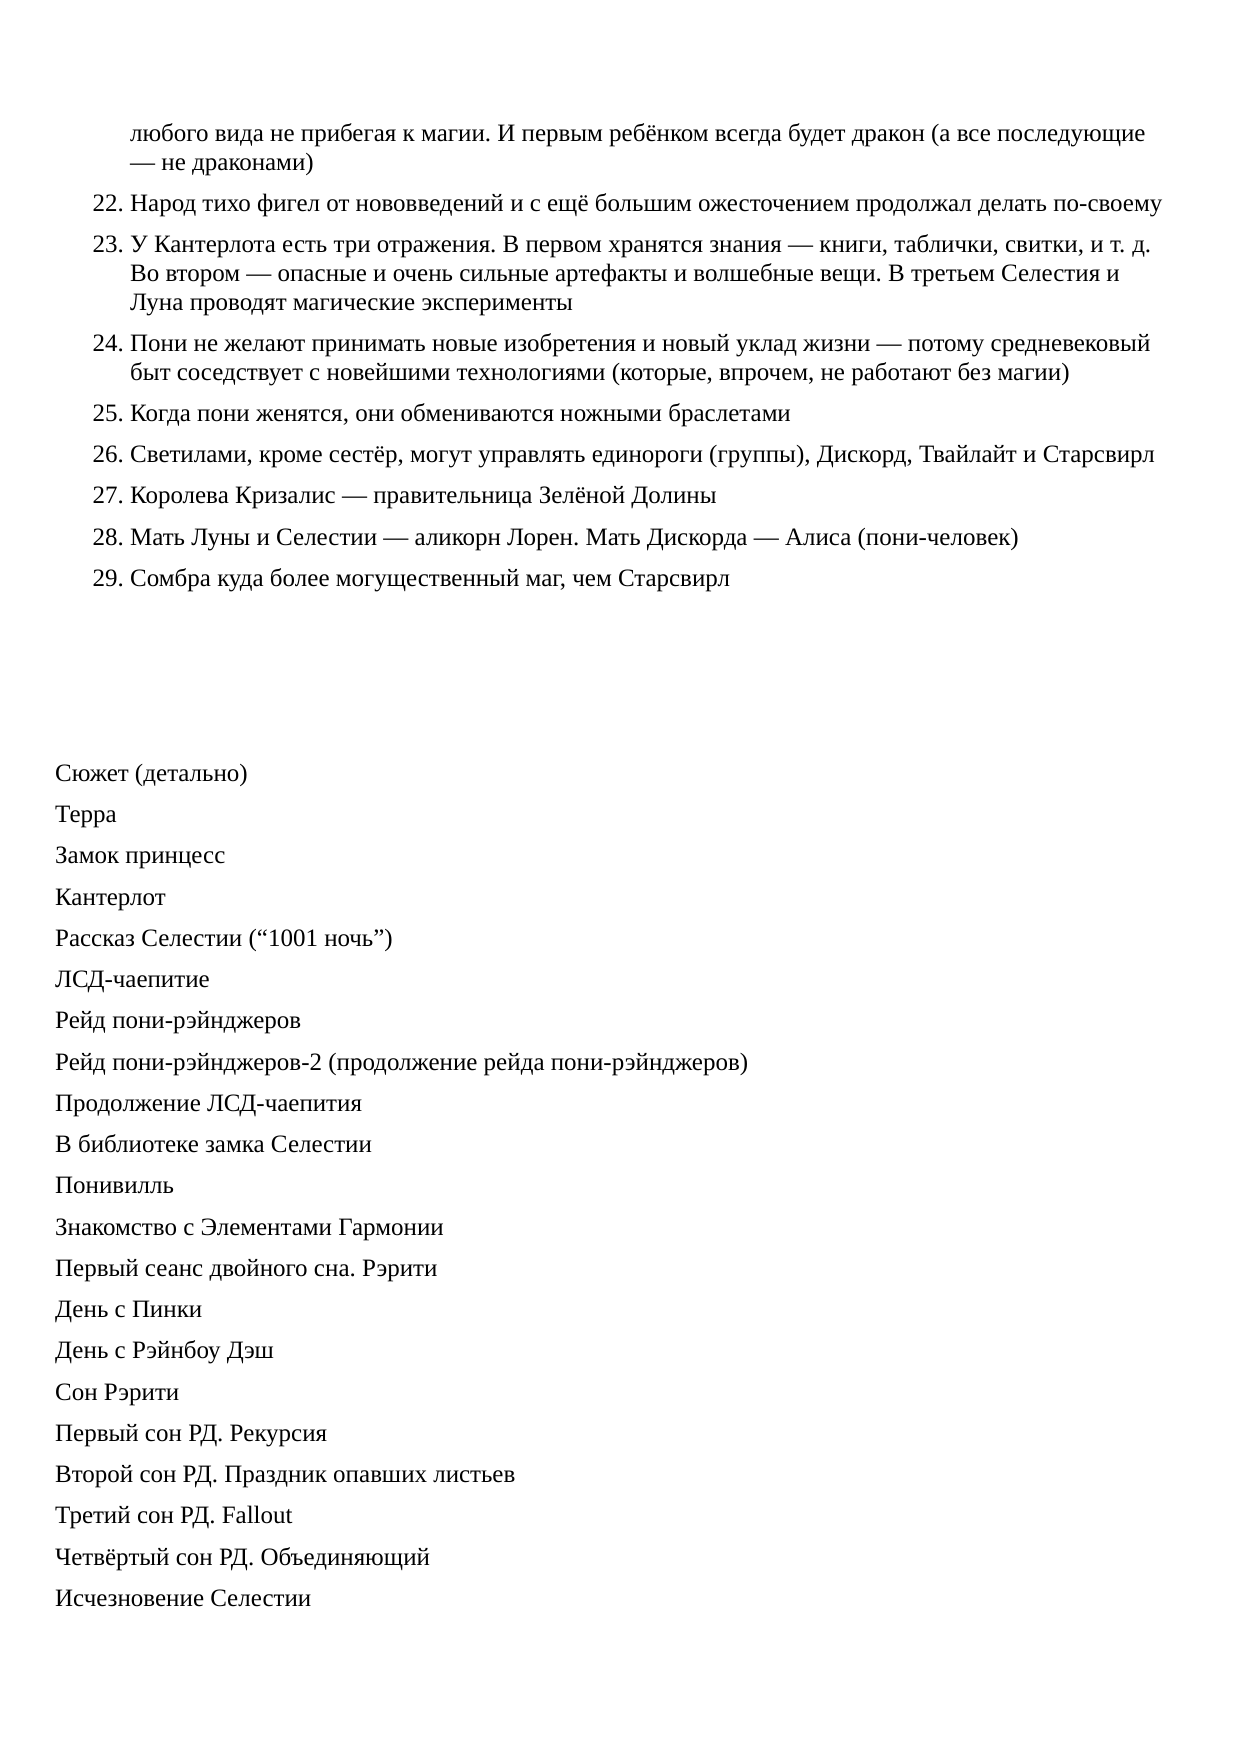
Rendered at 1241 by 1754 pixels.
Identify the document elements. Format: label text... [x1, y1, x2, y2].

list У Кантерлота есть три отражения. В первом хранятся знания — книги, таблички, свитки, и т. д. Во втором — опасные и очень сильные артефакты и волшебные вещи. В третьем Селестия и Луна проводят магические эксперименты [92, 229, 1172, 316]
text Четвёртый сон РД. Объединяющий [55, 1542, 1172, 1570]
text Второй сон РД. Праздник опавших листьев [55, 1459, 1172, 1488]
text Сюжет (детально) [55, 758, 1172, 787]
text День с Рэйнбоу Дэш [55, 1335, 1172, 1364]
text Кантерлот [55, 882, 1172, 910]
text Замок принцесс [55, 840, 1172, 869]
list Когда пони женятся, они обмениваются ножными браслетами [92, 398, 1172, 427]
text Понивилль [55, 1170, 1172, 1199]
list Сомбра куда более могущественный маг, чем Старсвирл [92, 563, 1172, 592]
list Королева Кризалис — правительница Зелёной Долины [92, 481, 1172, 509]
list Мать Луны и Селестии — аликорн Лорен. Мать Дискорда — Алиса (пони-человек) [92, 522, 1172, 551]
text Рейд пони-рэйнджеров-2 (продолжение рейда пони-рэйнджеров) [55, 1047, 1172, 1075]
text Сон Рэрити [55, 1377, 1172, 1405]
text Продолжение ЛСД-чаепития [55, 1088, 1172, 1117]
text В библиотеке замка Селестии [55, 1129, 1172, 1158]
text Рассказ Селестии (“1001 ночь”) [55, 923, 1172, 952]
list любого вида не прибегая к магии. И первым ребёнком всегда будет дракон (а все последующие — не драконами) [92, 118, 1172, 176]
list Народ тихо фигел от нововведений и с ещё большим ожесточением продолжал делать по-своему [92, 188, 1172, 217]
list Пони не желают принимать новые изобретения и новый уклад жизни — потому средневековый быт соседствует с новейшими технологиями (которые, впрочем, не работают без магии) [92, 328, 1172, 386]
text Первый сеанс двойного сна. Рэрити [55, 1253, 1172, 1282]
text Терра [55, 799, 1172, 828]
text Исчезновение Селестии [55, 1583, 1172, 1612]
text Знакомство с Элементами Гармонии [55, 1212, 1172, 1240]
text Третий сон РД. Fallout [55, 1500, 1172, 1529]
text Рейд пони-рэйнджеров [55, 1005, 1172, 1034]
text Первый сон РД. Рекурсия [55, 1418, 1172, 1447]
list Светилами, кроме сестёр, могут управлять единороги (группы), Дискорд, Твайлайт и Старсвирл [92, 439, 1172, 468]
text День с Пинки [55, 1294, 1172, 1323]
text ЛСД-чаепитие [55, 964, 1172, 993]
